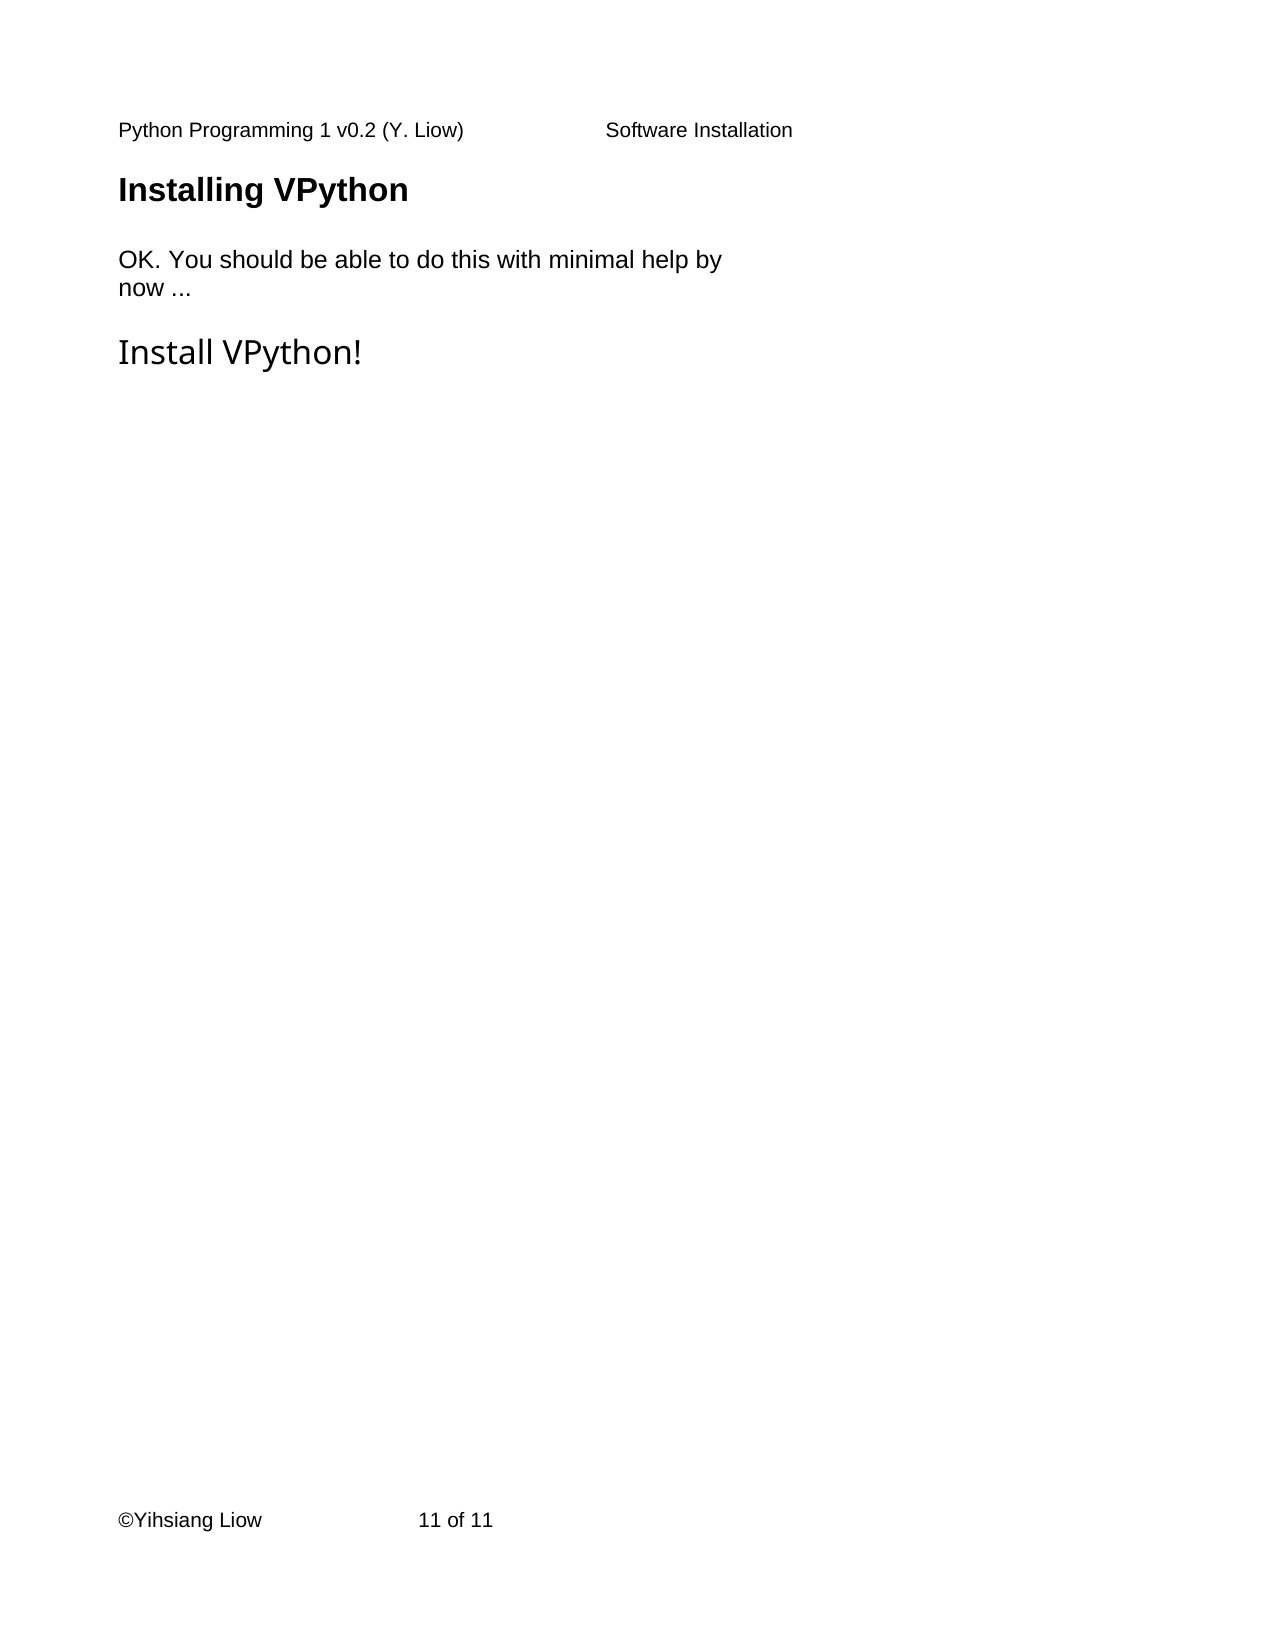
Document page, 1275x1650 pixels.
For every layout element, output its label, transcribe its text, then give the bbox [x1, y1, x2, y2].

text Installing VPython [118, 171, 793, 208]
text OK. You should be able to do this with minimal help by now ... [118, 245, 793, 301]
text Install VPython! [118, 329, 793, 374]
